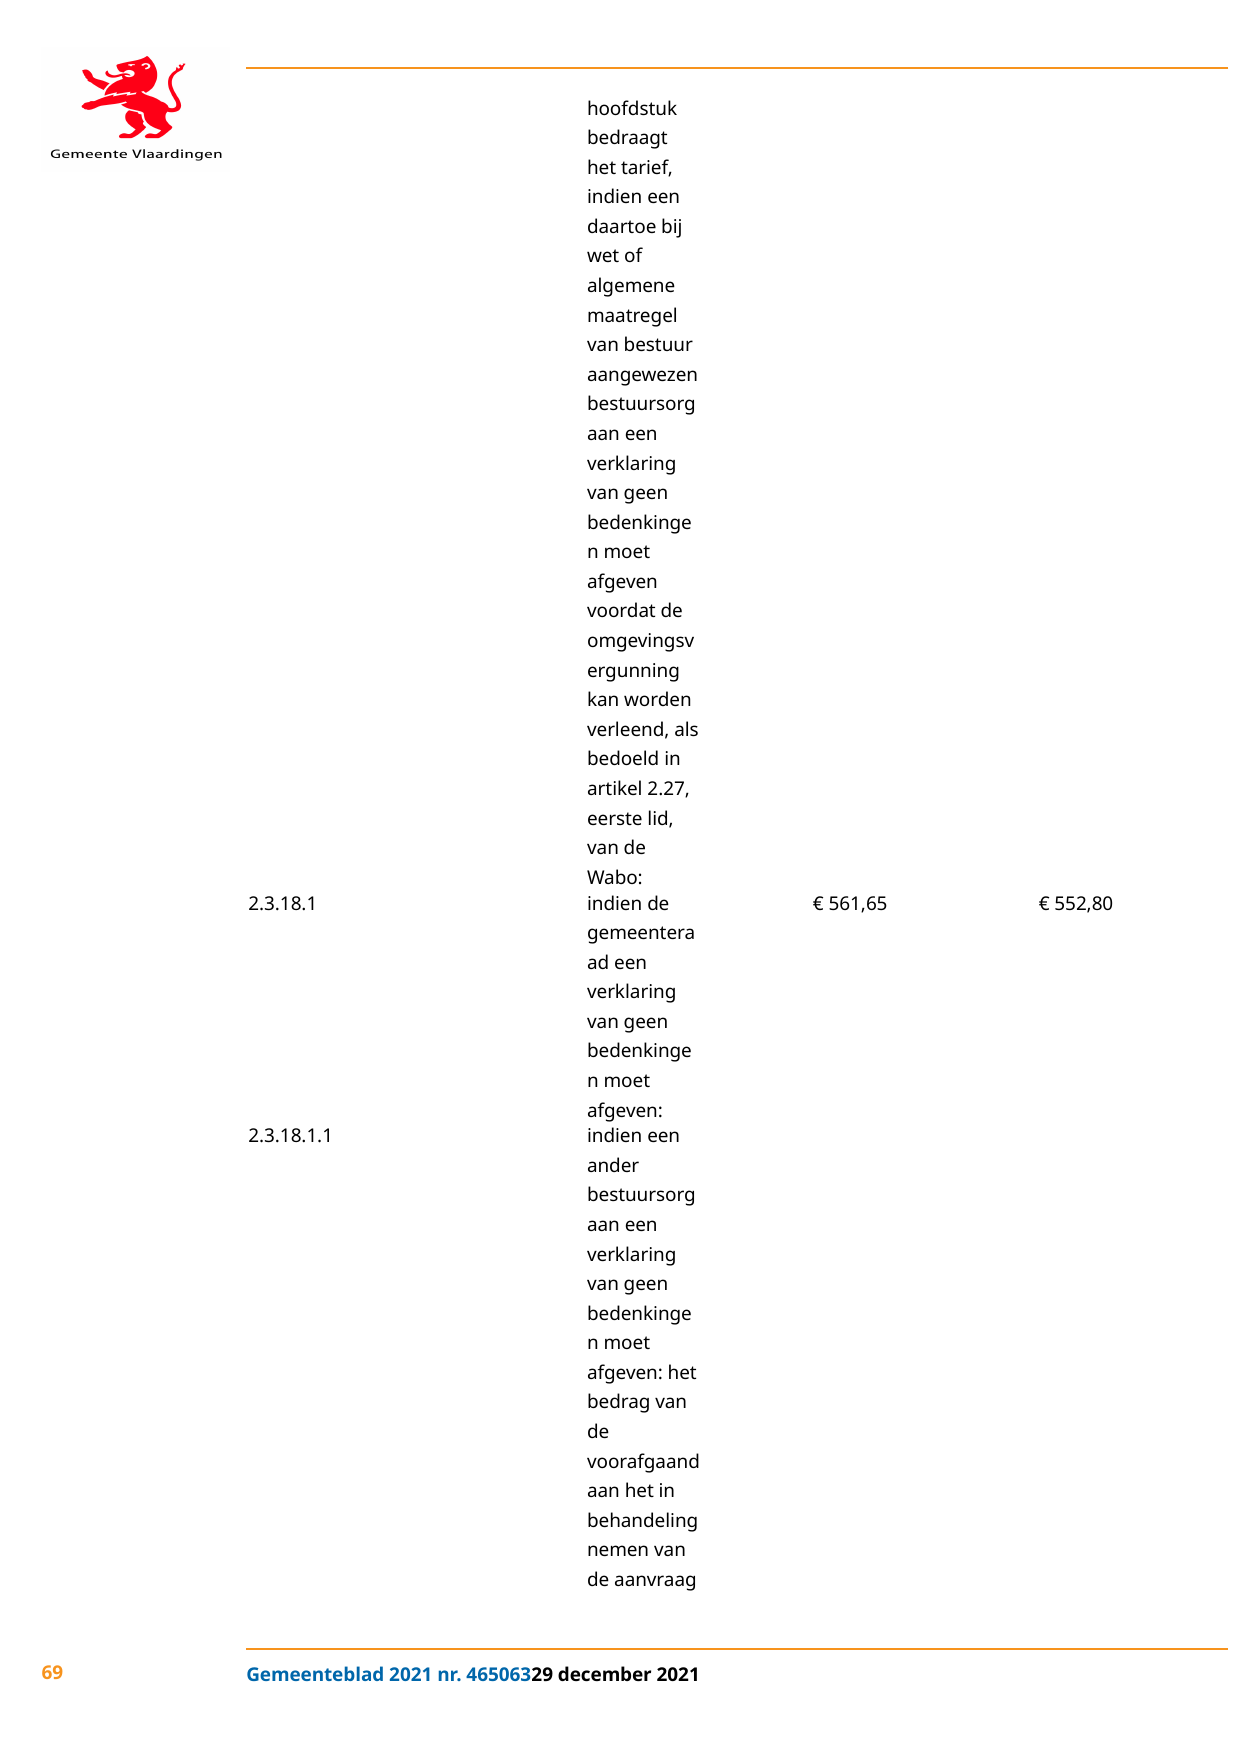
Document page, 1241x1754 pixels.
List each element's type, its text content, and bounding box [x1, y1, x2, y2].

table_cell € 552,80 [1039, 890, 1152, 1122]
table_cell [248, 95, 361, 890]
table_cell [813, 1123, 926, 1592]
table_cell indien de gemeenteraad een verklaring van geen bedenkingen moet afgeven: [587, 890, 700, 1122]
table_cell [474, 1123, 587, 1592]
table_cell [700, 1123, 813, 1592]
table_cell [926, 1123, 1038, 1592]
table_cell [700, 95, 813, 890]
table_cell [926, 95, 1038, 890]
table_cell [1039, 1123, 1152, 1592]
table_cell 2.3.18.1.1 [248, 1123, 361, 1592]
table_cell [700, 890, 813, 1122]
table_cell hoofdstuk bedraagt het tarief, indien een daartoe bij wet of algemene maatregel van bestuur aangewezen bestuursorgaan een verklaring van geen bedenkingen moet afgeven voordat de omgevingsvergunning kan worden verleend, als bedoeld in artikel 2.27, eerste lid, van de Wabo: [587, 95, 700, 890]
table_cell [474, 890, 587, 1122]
table_cell [361, 890, 474, 1122]
table_cell [474, 95, 587, 890]
table_cell [926, 890, 1038, 1122]
table_cell indien een ander bestuursorgaan een verklaring van geen bedenkingen moet afgeven: het bedrag van de voorafgaand aan het in behandeling nemen van de aanvraag [587, 1123, 700, 1592]
table_cell [361, 95, 474, 890]
table_cell [1039, 95, 1152, 890]
table_cell [813, 95, 926, 890]
table_cell 2.3.18.1 [248, 890, 361, 1122]
table_cell [361, 1123, 474, 1592]
picture [41, 47, 231, 172]
table_cell € 561,65 [813, 890, 926, 1122]
